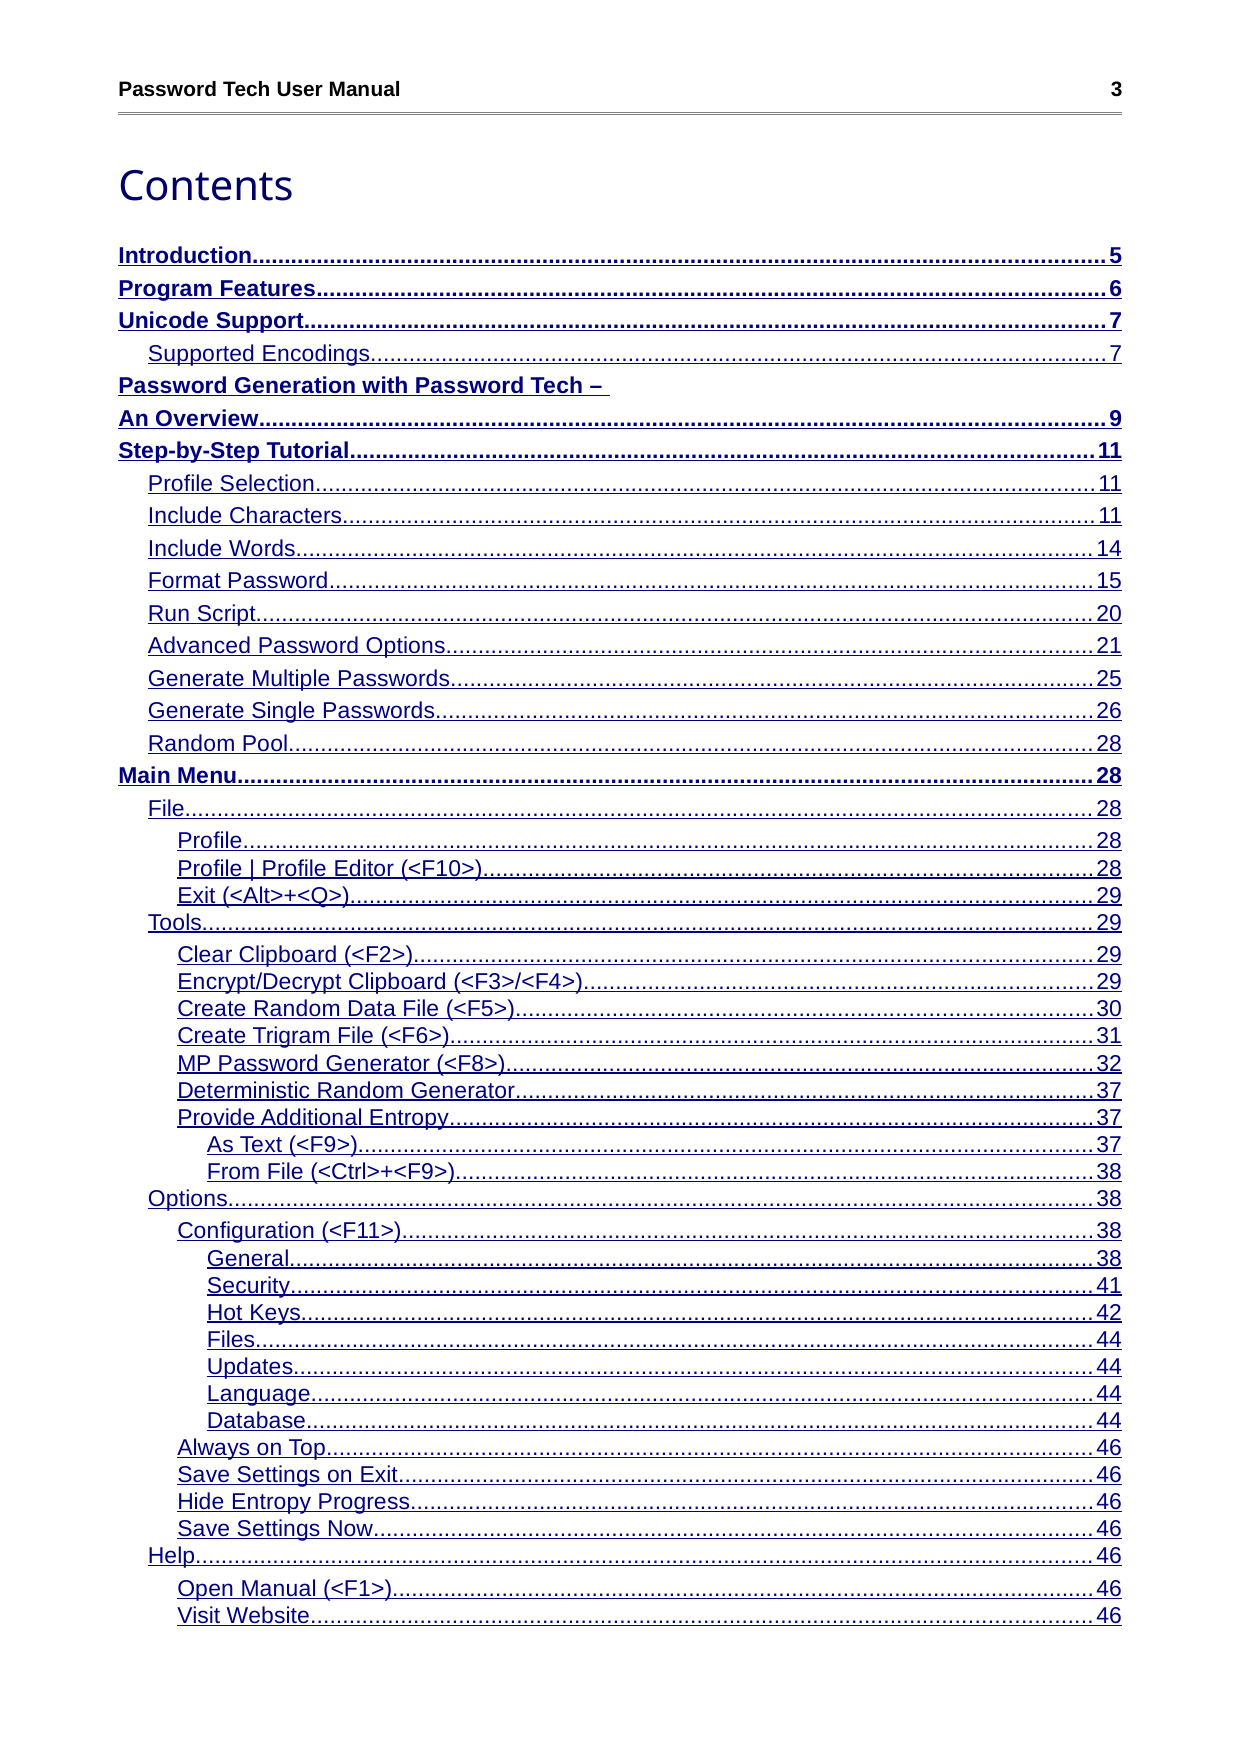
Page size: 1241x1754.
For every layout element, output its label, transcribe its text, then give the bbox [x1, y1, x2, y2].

text Files 44 [207, 1325, 1122, 1349]
text Random Pool 28 [148, 729, 1122, 753]
text Clear Clipboard (<F2>) 29 [177, 941, 1122, 964]
text Configuration (<F11>) 38 [177, 1217, 1122, 1240]
text Help 46 [148, 1542, 1122, 1565]
text Create Random Data File (<F5>) 30 [177, 995, 1122, 1018]
text Language 44 [207, 1379, 1122, 1403]
text Create Trigram File (<F6>) 31 [177, 1022, 1122, 1045]
text Program Features 6 [118, 274, 1122, 298]
text Generate Multiple Passwords 25 [148, 664, 1122, 688]
text Hide Entropy Progress 46 [177, 1488, 1122, 1511]
text Generate Single Passwords 26 [148, 697, 1122, 720]
text Password Generation with Password Tech – An Overview 9 [118, 372, 1122, 428]
text Advanced Password Options 21 [148, 632, 1122, 655]
text Provide Additional Entropy 37 [177, 1103, 1122, 1126]
text Save Settings Now 46 [177, 1515, 1122, 1538]
text Visit Website 46 [177, 1601, 1122, 1625]
text Format Password 15 [148, 567, 1122, 590]
text Main Menu 28 [118, 762, 1122, 785]
text MP Password Generator (<F8>) 32 [177, 1049, 1122, 1072]
text Open Manual (<F1>) 46 [177, 1574, 1122, 1598]
text Unicode Support 7 [118, 307, 1122, 330]
text Include Characters 11 [148, 502, 1122, 525]
text General 38 [207, 1244, 1122, 1267]
text Encrypt/Decrypt Clipboard (<F3>/<F4>) 29 [177, 968, 1122, 991]
text Tools 29 [148, 908, 1122, 931]
text From File (<Ctrl>+<F9>) 38 [207, 1157, 1122, 1181]
text Exit (<Alt>+<Q>) 29 [177, 881, 1122, 904]
subtitle Contents [118, 156, 1122, 212]
text Run Script 20 [148, 599, 1122, 623]
text Profile 28 [177, 827, 1122, 850]
text Step-by-Step Tutorial 11 [118, 437, 1122, 460]
text Introduction 5 [118, 242, 1122, 265]
text Include Words 14 [148, 534, 1122, 558]
text As Text (<F9>) 37 [207, 1130, 1122, 1154]
text Updates 44 [207, 1352, 1122, 1376]
text Hot Keys 42 [207, 1298, 1122, 1321]
text Always on Top 46 [177, 1433, 1122, 1457]
text File 28 [148, 794, 1122, 818]
text Profile Selection 11 [148, 469, 1122, 493]
text Profile | Profile Editor (<F10>) 28 [177, 854, 1122, 877]
text Save Settings on Exit 46 [177, 1461, 1122, 1484]
text Database 44 [207, 1406, 1122, 1430]
text Options 38 [148, 1184, 1122, 1208]
text Deterministic Random Generator 37 [177, 1076, 1122, 1099]
text Security 41 [207, 1271, 1122, 1294]
text Supported Encodings 7 [148, 339, 1122, 363]
